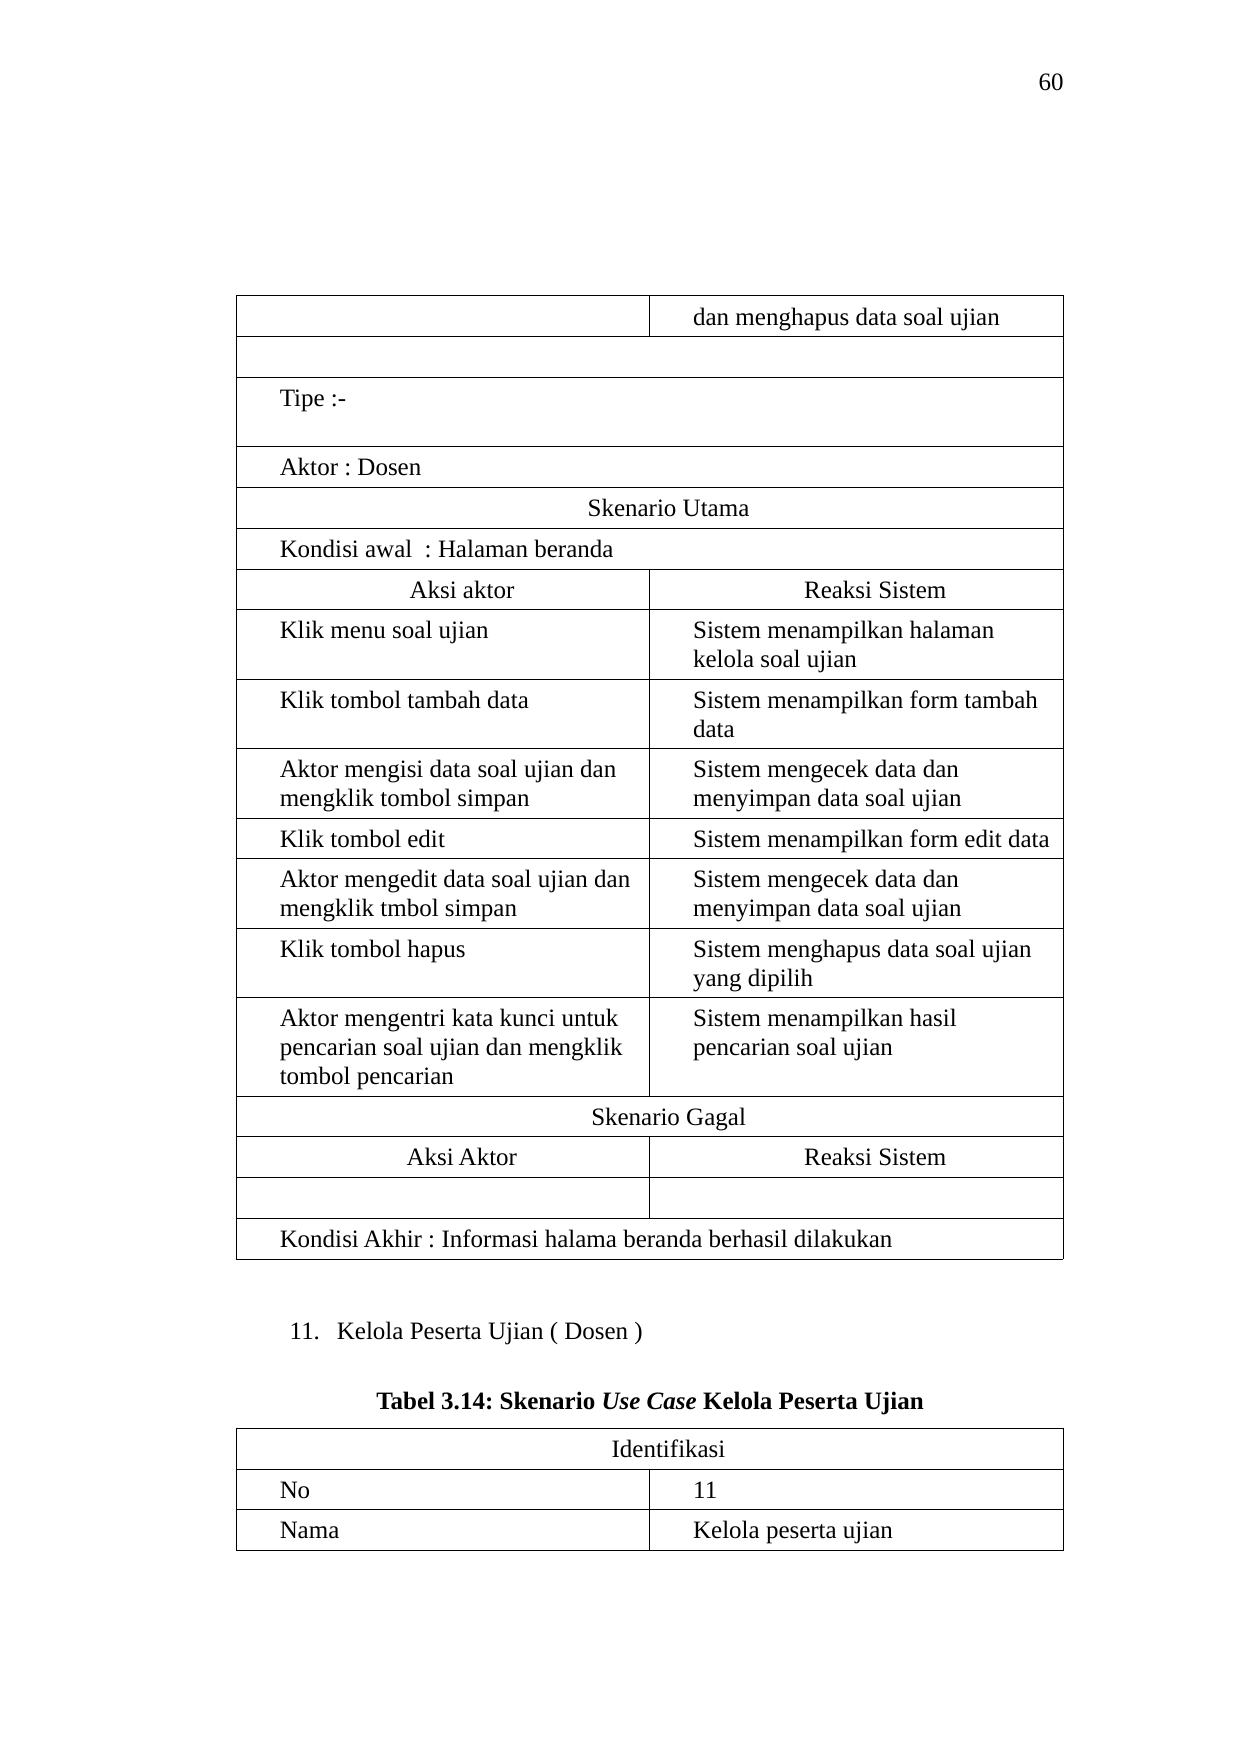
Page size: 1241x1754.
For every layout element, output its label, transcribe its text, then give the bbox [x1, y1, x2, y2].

table_cell Sistem mengecek data dan menyimpan data soal ujian [650, 859, 1063, 928]
table_cell [237, 1178, 649, 1218]
table_cell Kondisi Akhir : Informasi halama beranda berhasil dilakukan [237, 1219, 1063, 1258]
table_cell Klik tombol edit [237, 819, 649, 858]
table_cell Reaksi Sistem [650, 570, 1063, 609]
text Tabel 3.14: Skenario Use Case Kelola Peserta Ujian [236, 1386, 1063, 1415]
table_cell Tipe :- [237, 378, 1063, 446]
table_cell Klik menu soal ujian [237, 610, 649, 679]
table_cell Aksi Aktor [237, 1137, 649, 1177]
table_cell Kondisi awal : Halaman beranda [237, 529, 1063, 568]
table_cell Sistem menampilkan form edit data [650, 819, 1063, 858]
table_cell Sistem menampilkan halaman kelola soal ujian [650, 610, 1063, 679]
table_cell Aktor mengentri kata kunci untuk pencarian soal ujian dan mengklik tombol pencarian [237, 998, 649, 1096]
table_cell Sistem menampilkan hasil pencarian soal ujian [650, 998, 1063, 1096]
table_cell No [237, 1470, 649, 1509]
table_cell [650, 1178, 1063, 1218]
table_cell Sistem mengecek data dan menyimpan data soal ujian [650, 749, 1063, 818]
table_cell Aksi aktor [237, 570, 649, 609]
table_cell Reaksi Sistem [650, 1137, 1063, 1177]
table_cell Nama [237, 1510, 649, 1550]
table_cell Aktor mengedit data soal ujian dan mengklik tmbol simpan [237, 859, 649, 928]
table_cell 11 [650, 1470, 1063, 1509]
list Kelola Peserta Ujian ( Dosen ) [289, 1316, 1063, 1345]
table_cell Skenario Utama [237, 488, 1063, 528]
table_cell Kelola peserta ujian [650, 1510, 1063, 1550]
table_cell Klik tombol hapus [237, 929, 649, 997]
table_cell [237, 296, 649, 336]
table_cell Klik tombol tambah data [237, 680, 649, 748]
table_cell [237, 337, 1063, 377]
table_cell Aktor : Dosen [237, 447, 1063, 487]
table_cell dan menghapus data soal ujian [650, 296, 1063, 336]
table_cell Sistem menampilkan form tambah data [650, 680, 1063, 748]
table_cell Aktor mengisi data soal ujian dan mengklik tombol simpan [237, 749, 649, 818]
table_cell Sistem menghapus data soal ujian yang dipilih [650, 929, 1063, 997]
table_header Identifikasi [237, 1429, 1063, 1468]
table_cell Skenario Gagal [237, 1097, 1063, 1136]
